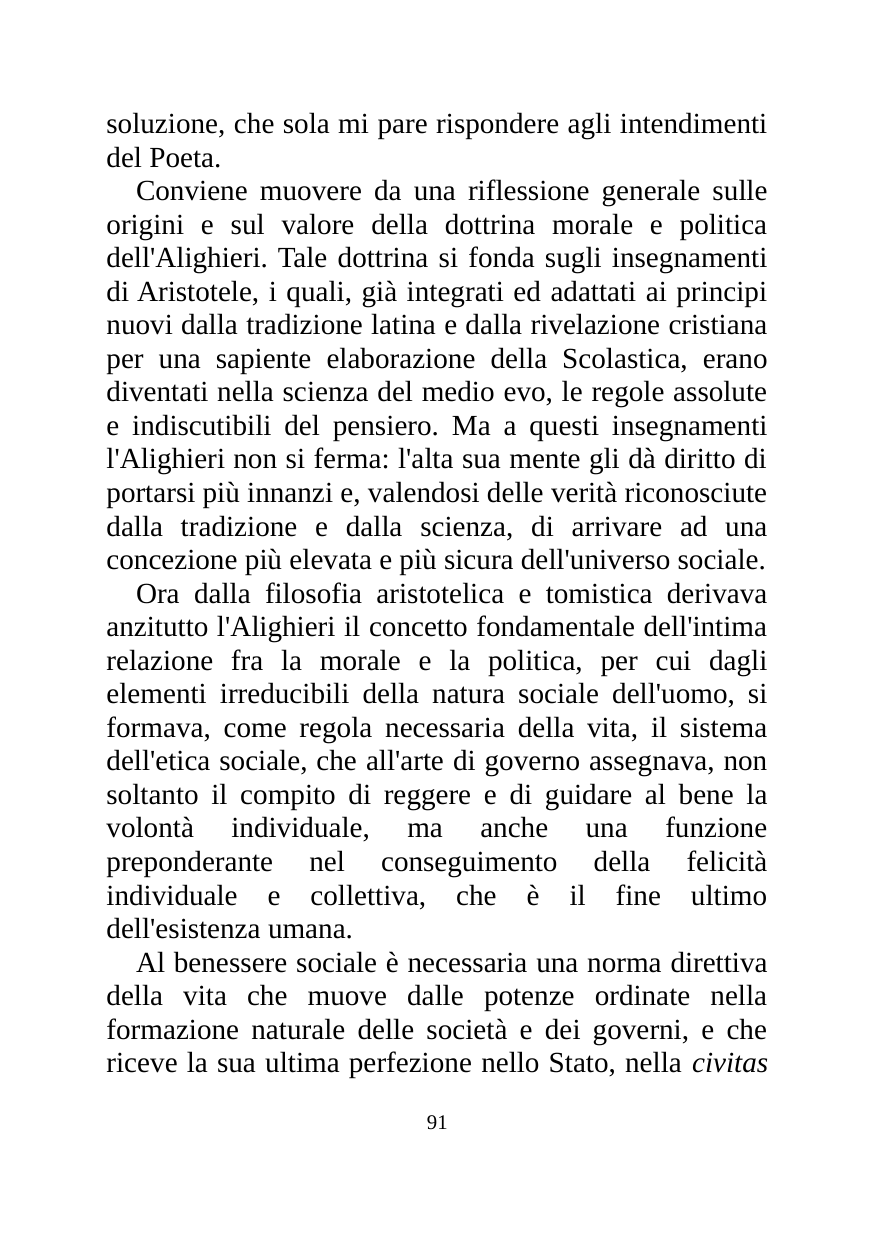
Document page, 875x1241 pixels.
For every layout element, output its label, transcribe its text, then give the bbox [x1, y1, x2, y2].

text Al benessere sociale è necessaria una norma direttiva della vita che muove dalle potenze ordinate nella formazione naturale delle società e dei governi, e che riceve la sua ultima perfezione nello Stato, nella civitas [106, 945, 768, 1079]
text soluzione, che sola mi pare rispondere agli intendimenti del Poeta. [106, 106, 768, 173]
text Ora dalla filosofia aristotelica e tomistica derivava anzitutto l'Alighieri il concetto fondamentale dell'intima relazione fra la morale e la politica, per cui dagli elementi irreducibili della natura sociale dell'uomo, si formava, come regola necessaria della vita, il sistema dell'etica sociale, che all'arte di governo assegnava, non soltanto il compito di reggere e di guidare al bene la volontà individuale, ma anche una funzione preponderante nel conseguimento della felicità individuale e collettiva, che è il fine ultimo dell'esistenza umana. [106, 576, 768, 945]
text Conviene muovere da una riflessione generale sulle origini e sul valore della dottrina morale e politica dell'Alighieri. Tale dottrina si fonda sugli insegnamenti di Aristotele, i quali, già integrati ed adattati ai principi nuovi dalla tradizione latina e dalla rivelazione cristiana per una sapiente elaborazione della Scolastica, erano diventati nella scienza del medio evo, le regole assolute e indiscutibili del pensiero. Ma a questi insegnamenti l'Alighieri non si ferma: l'alta sua mente gli dà diritto di portarsi più innanzi e, valendosi delle verità riconosciute dalla tradizione e dalla scienza, di arrivare ad una concezione più elevata e più sicura dell'universo sociale. [106, 173, 768, 576]
